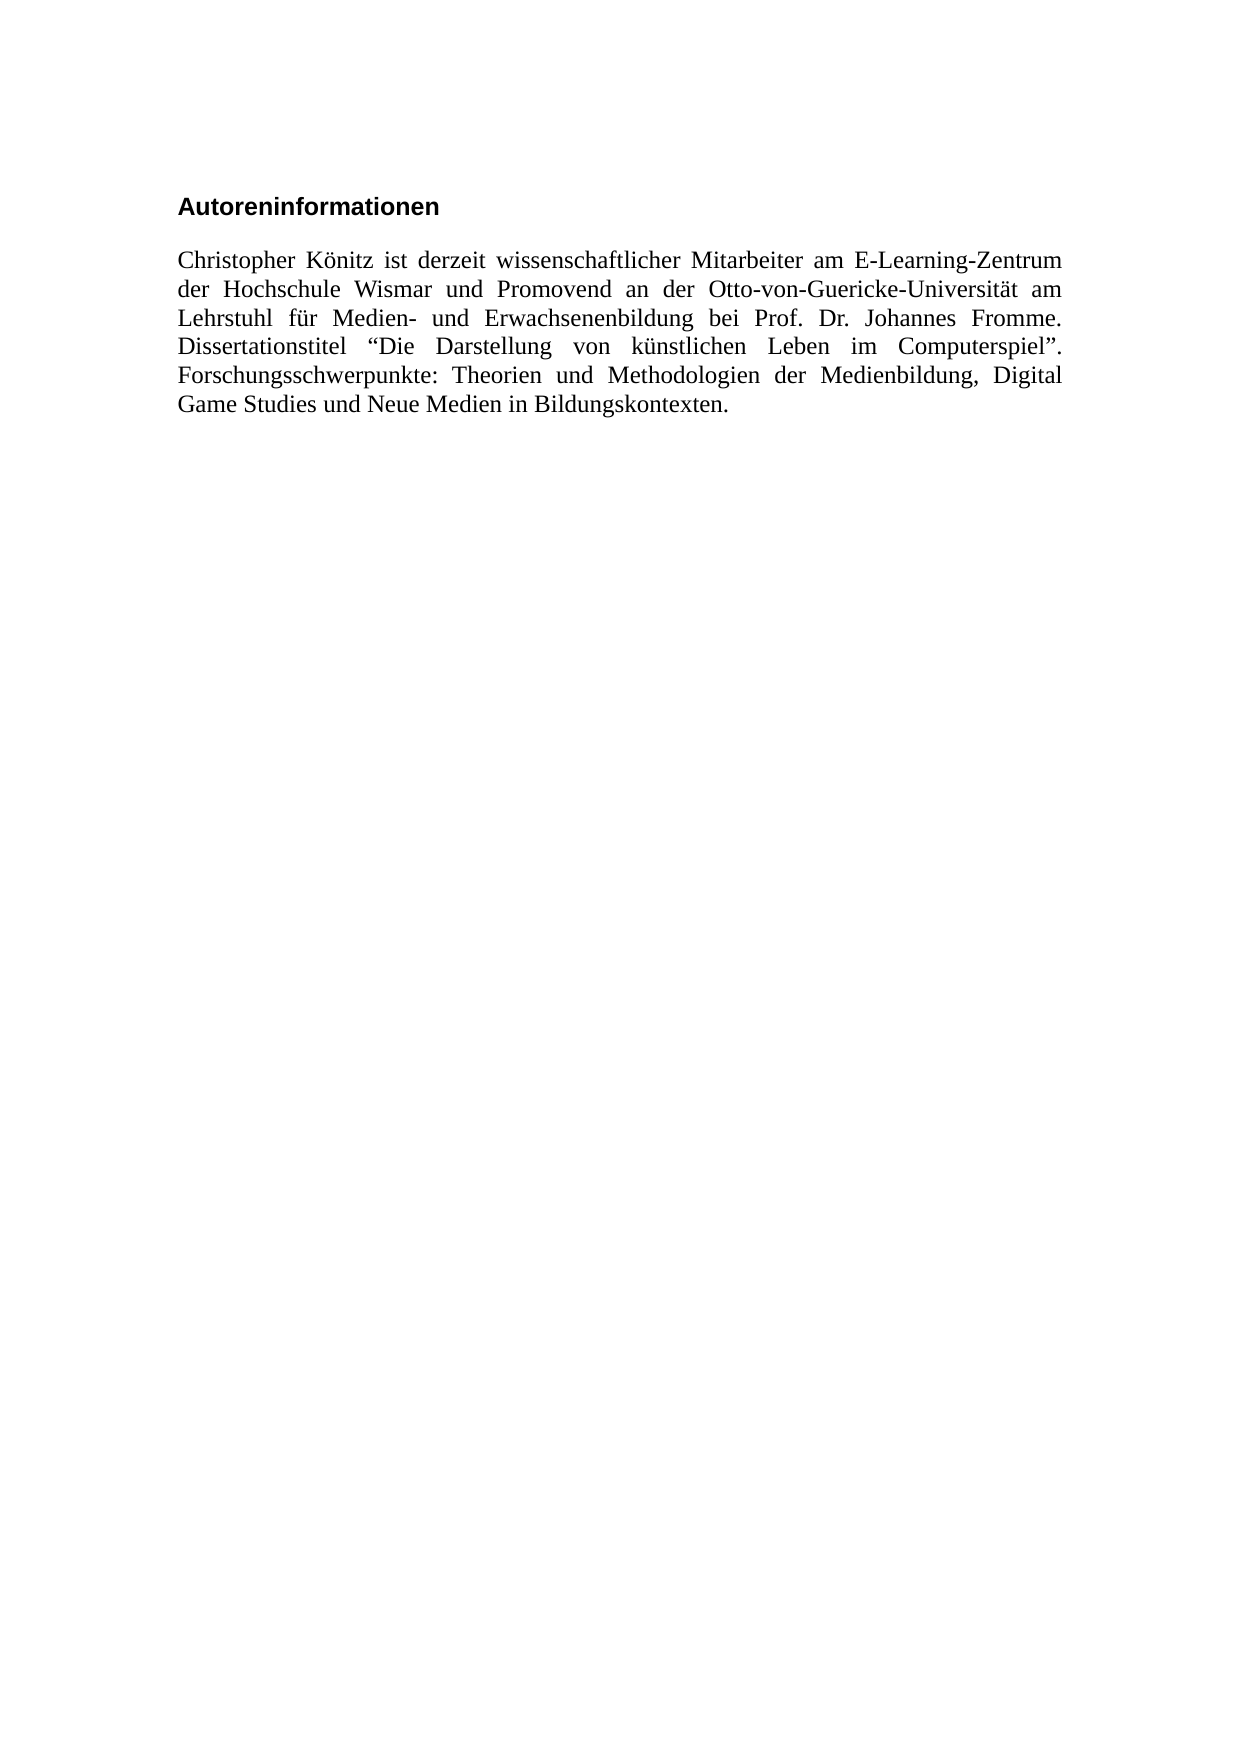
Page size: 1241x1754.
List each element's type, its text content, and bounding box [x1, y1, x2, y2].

text Christopher Könitz ist derzeit wissenschaftlicher Mitarbeiter am E-Learning-Zentrum der Hochschule Wismar und Promovend an der Otto-von-Guericke-Universität am Lehrstuhl für Medien- und Erwachsenenbildung bei Prof. Dr. Johannes Fromme. Dissertationstitel “Die Darstellung von künstlichen Leben im Computerspiel”. Forschungsschwerpunkte: Theorien und Methodologien der Medienbildung, Digital Game Studies und Neue Medien in Bildungskontexten. [177, 245, 1063, 418]
subtitle Autoreninformationen [177, 191, 1063, 220]
